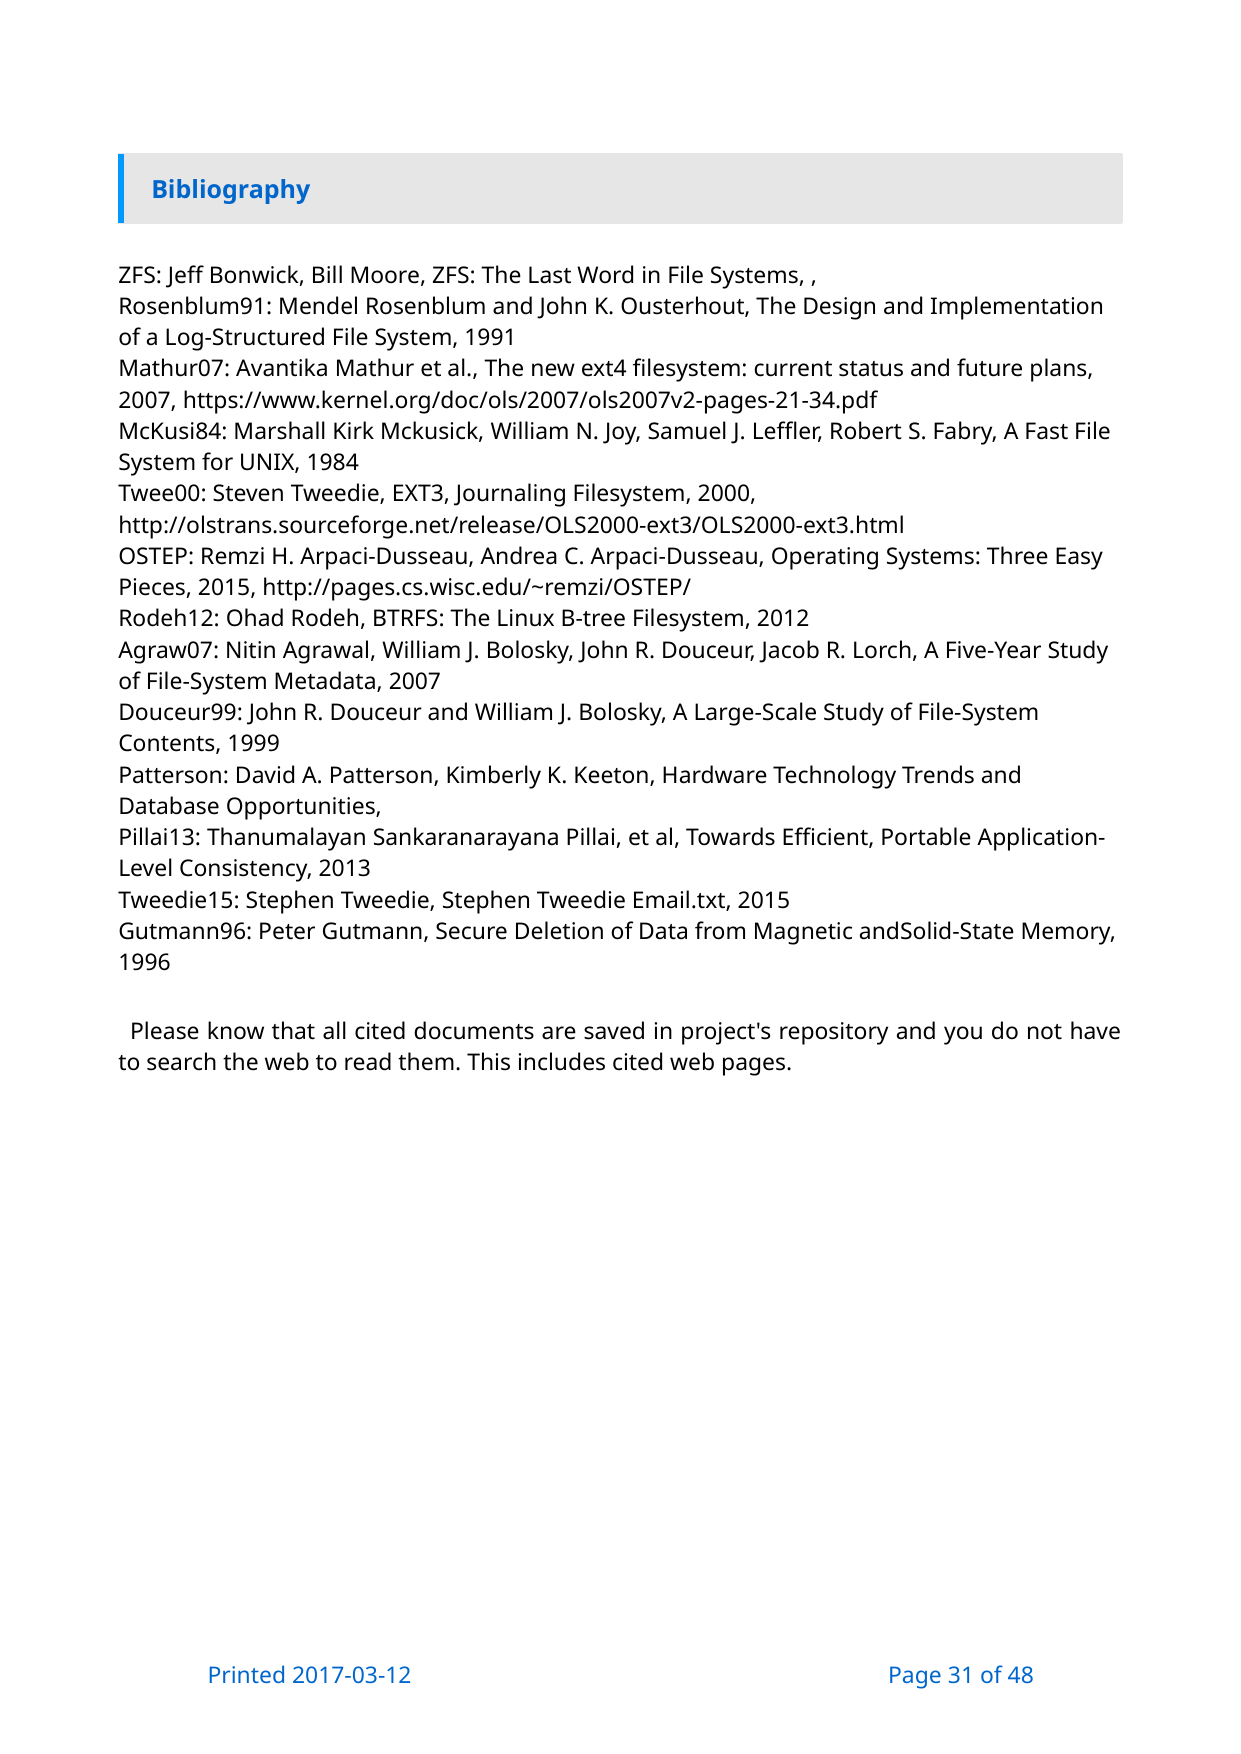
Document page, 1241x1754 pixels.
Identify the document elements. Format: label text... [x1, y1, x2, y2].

text Mathur07: Avantika Mathur et al., The new ext4 filesystem: current status and future plans, 2007, https://www.kernel.org/doc/ols/2007/ols2007v2-pages-21-34.pdf [118, 352, 1122, 415]
text Pillai13: Thanumalayan Sankaranarayana Pillai, et al, Towards Efficient, Portable Application-Level Consistency, 2013 [118, 821, 1122, 884]
text Please know that all cited documents are saved in project's repository and you do not have to search the web to read them. This includes cited web pages. [118, 1014, 1122, 1077]
text Patterson: David A. Patterson, Kimberly K. Keeton, Hardware Technology Trends and Database Opportunities, [118, 759, 1122, 821]
text Agraw07: Nitin Agrawal, William J. Bolosky, John R. Douceur, Jacob R. Lorch, A Five-Year Study of File-System Metadata, 2007 [118, 634, 1122, 696]
text Tweedie15: Stephen Tweedie, Stephen Tweedie Email.txt, 2015 [118, 884, 1122, 915]
text ZFS: Jeff Bonwick, Bill Moore, ZFS: The Last Word in File Systems, , [118, 259, 1122, 290]
text Rosenblum91: Mendel Rosenblum and John K. Ousterhout, The Design and Implementation of a Log-Structured File System, 1991 [118, 290, 1122, 352]
text Twee00: Steven Tweedie, EXT3, Journaling Filesystem, 2000, http://olstrans.sourceforge.net/release/OLS2000-ext3/OLS2000-ext3.html [118, 477, 1122, 540]
text McKusi84: Marshall Kirk Mckusick, William N. Joy, Samuel J. Leffler, Robert S. Fabry, A Fast File System for UNIX, 1984 [118, 415, 1122, 477]
text Douceur99: John R. Douceur and William J. Bolosky, A Large-Scale Study of File-System Contents, 1999 [118, 696, 1122, 759]
text OSTEP: Remzi H. Arpaci-Dusseau, Andrea C. Arpaci-Dusseau, Operating Systems: Three Easy Pieces, 2015, http://pages.cs.wisc.edu/~remzi/OSTEP/ [118, 540, 1122, 602]
subtitle Bibliography [124, 155, 1122, 223]
text Gutmann96: Peter Gutmann, Secure Deletion of Data from Magnetic andSolid-State Memory, 1996 [118, 915, 1122, 977]
text Rodeh12: Ohad Rodeh, BTRFS: The Linux B-tree Filesystem, 2012 [118, 602, 1122, 634]
